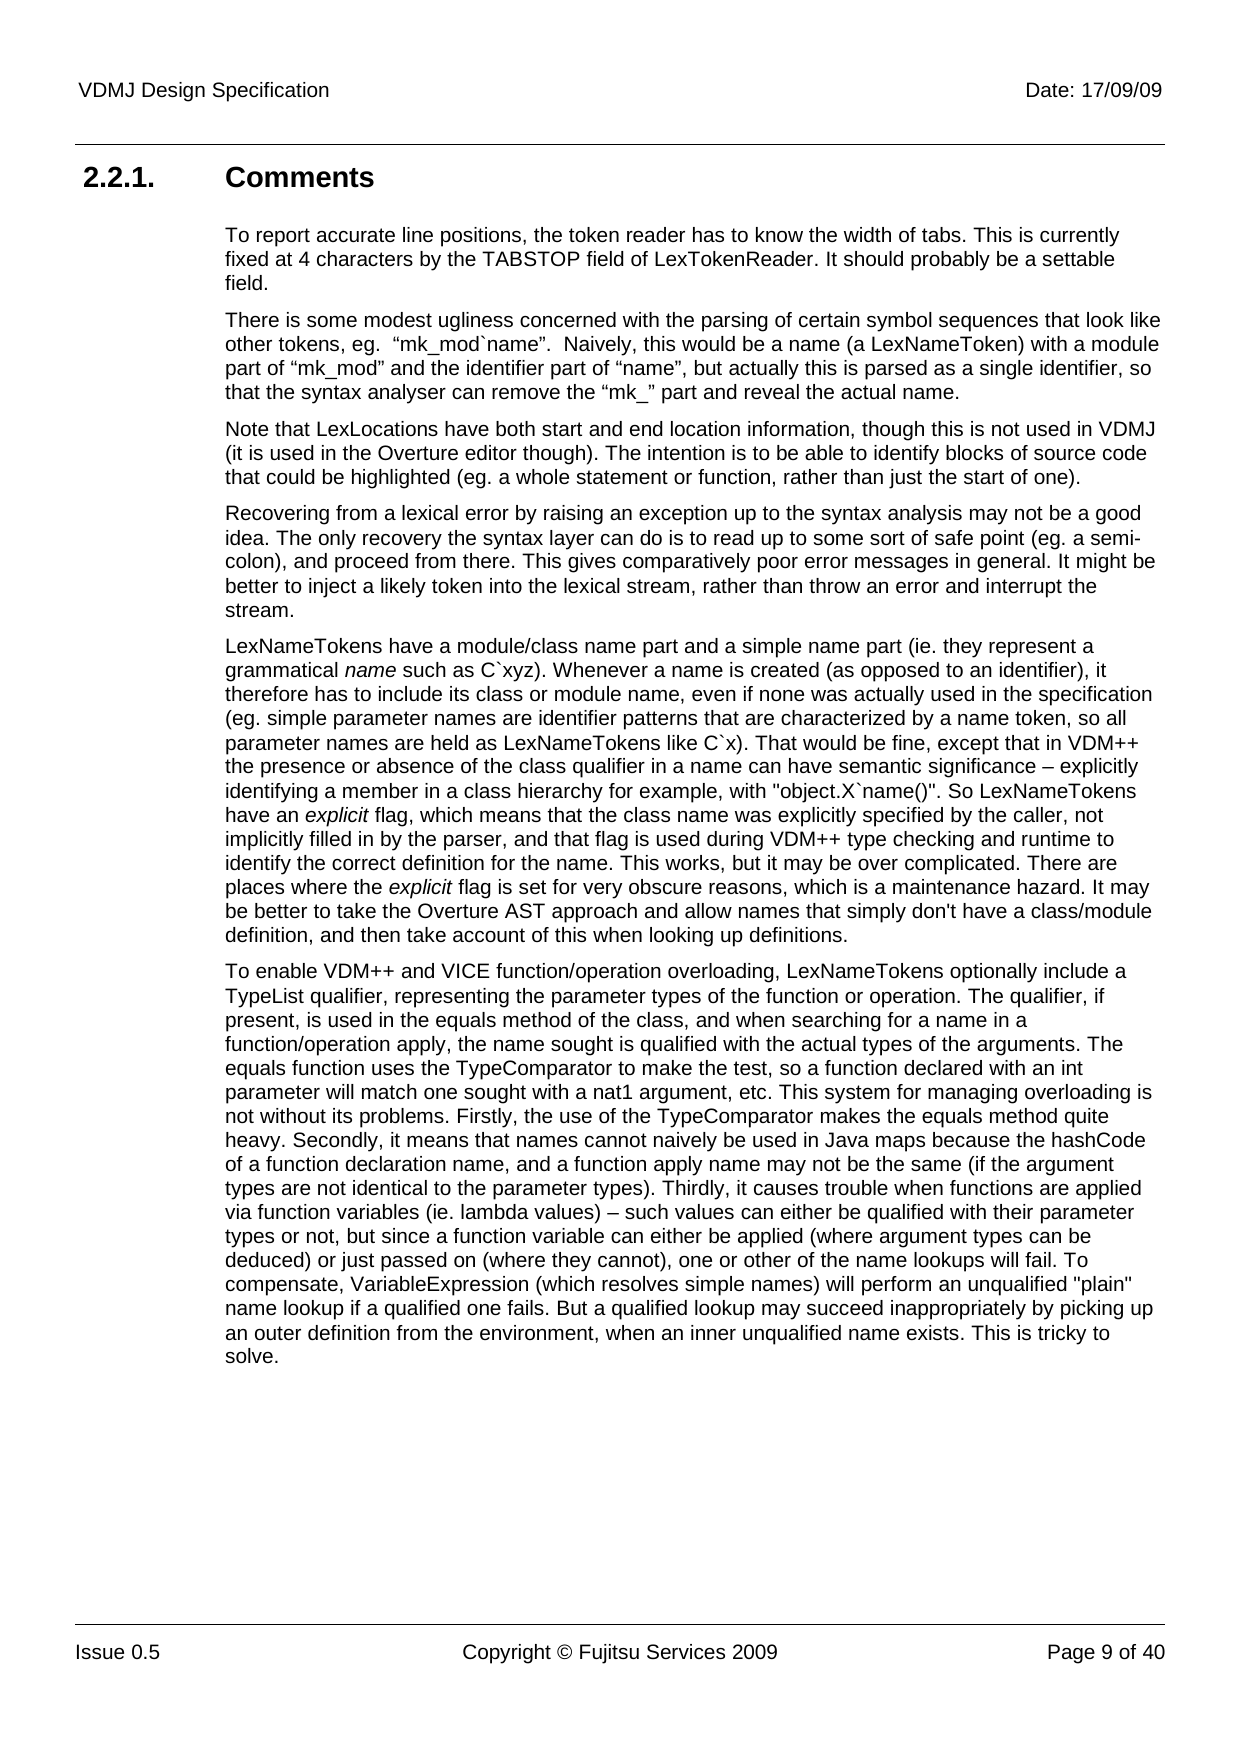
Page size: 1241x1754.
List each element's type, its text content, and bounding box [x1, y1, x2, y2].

text To report accurate line positions, the token reader has to know the width of tabs. This is currently fixed at 4 characters by the TABSTOP field of LexTokenReader. It should probably be a settable field. [225, 223, 1165, 295]
text There is some modest ugliness concerned with the parsing of certain symbol sequences that look like other tokens, eg. “mk_mod`name”. Naively, this would be a name (a LexNameToken) with a module part of “mk_mod” and the identifier part of “name”, but actually this is parsed as a single identifier, so that the syntax analyser can remove the “mk_” part and reveal the actual name. [225, 308, 1165, 404]
text LexNameTokens have a module/class name part and a simple name part (ie. they represent a grammatical name such as C`xyz). Whenever a name is created (as opposed to an identifier), it therefore has to include its class or module name, even if none was actually used in the specification (eg. simple parameter names are identifier patterns that are characterized by a name token, so all parameter names are held as LexNameTokens like C`x). That would be fine, except that in VDM++ the presence or absence of the class qualifier in a name can have semantic significance – explicitly identifying a member in a class hierarchy for example, with "object.X`name()". So LexNameTokens have an explicit flag, which means that the class name was explicitly specified by the caller, not implicitly filled in by the parser, and that flag is used during VDM++ type checking and runtime to identify the correct definition for the name. This works, but it may be over complicated. There are places where the explicit flag is set for very obscure reasons, which is a maintenance hazard. It may be better to take the Overture AST approach and allow names that simply don't have a class/module definition, and then take account of this when looking up definitions. [225, 634, 1165, 947]
text To enable VDM++ and VICE function/operation overloading, LexNameTokens optionally include a TypeList qualifier, representing the parameter types of the function or operation. The qualifier, if present, is used in the equals method of the class, and when searching for a name in a function/operation apply, the name sought is qualified with the actual types of the arguments. The equals function uses the TypeComparator to make the test, so a function declared with an int parameter will match one sought with a nat1 argument, etc. This system for managing overloading is not without its problems. Firstly, the use of the TypeComparator makes the equals method quite heavy. Secondly, it means that names cannot naively be used in Java maps because the hashCode of a function declaration name, and a function apply name may not be the same (if the argument types are not identical to the parameter types). Thirdly, it causes trouble when functions are applied via function variables (ie. lambda values) – such values can either be qualified with their parameter types or not, but since a function variable can either be applied (where argument types can be deduced) or just passed on (where they cannot), one or other of the name lookups will fail. To compensate, VariableExpression (which resolves simple names) will perform an unqualified "plain" name lookup if a qualified one fails. But a qualified lookup may succeed inappropriately by picking up an outer definition from the environment, when an inner unqualified name exists. This is tricky to solve. [225, 959, 1165, 1368]
subtitle Comments [75, 160, 1165, 193]
text Note that LexLocations have both start and end location information, though this is not used in VDMJ (it is used in the Overture editor though). The intention is to be able to identify blocks of source code that could be highlighted (eg. a whole statement or function, rather than just the start of one). [225, 417, 1165, 489]
text Recovering from a lexical error by raising an exception up to the syntax analysis may not be a good idea. The only recovery the syntax layer can do is to read up to some sort of safe point (eg. a semi-colon), and proceed from there. This gives comparatively poor error messages in general. It might be better to inject a likely token into the lexical stream, rather than throw an error and interrupt the stream. [225, 501, 1165, 622]
